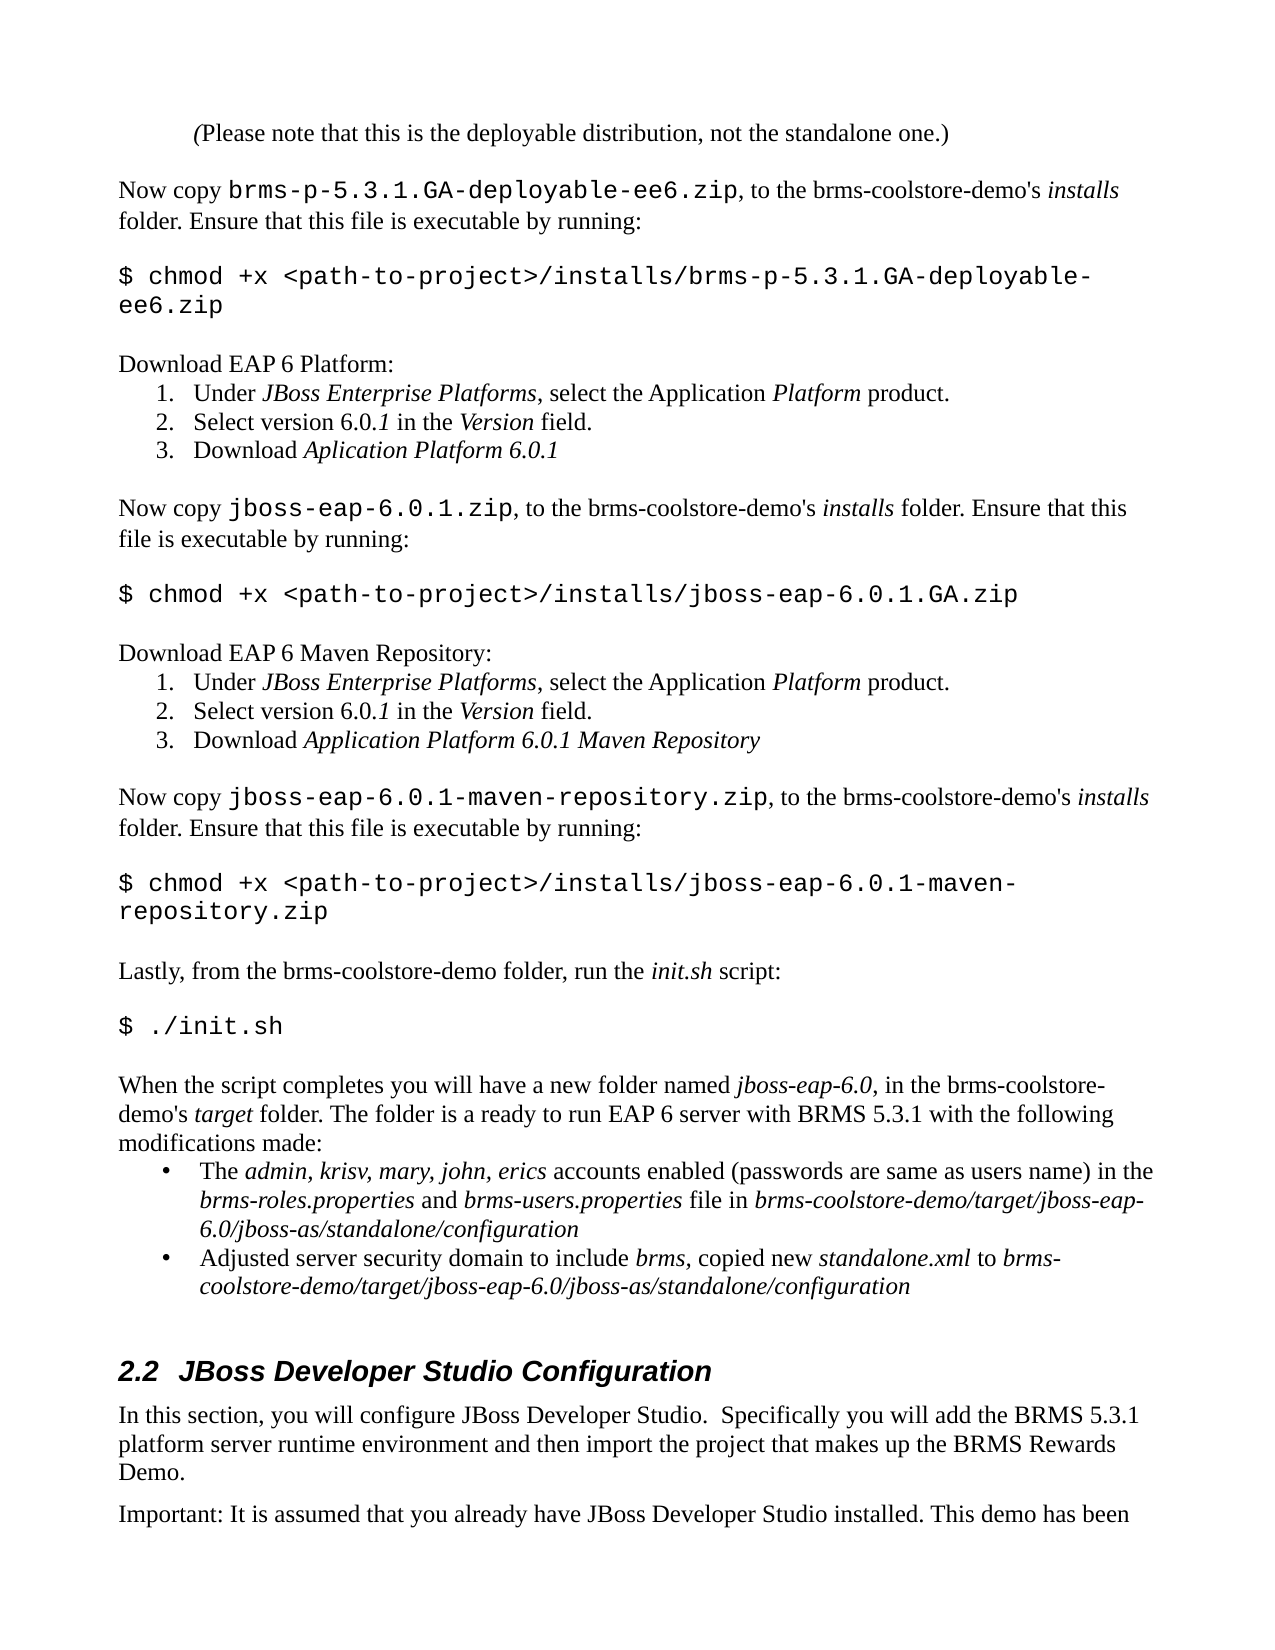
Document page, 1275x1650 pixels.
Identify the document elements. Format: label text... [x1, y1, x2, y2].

text Now copy jboss-eap-6.0.1.zip, to the brms-coolstore-demo's installs folder. Ensure that this file is executable by running: [118, 493, 1157, 553]
text Now copy jboss-eap-6.0.1-maven-repository.zip, to the brms-coolstore-demo's installs folder. Ensure that this file is executable by running: [118, 782, 1157, 842]
list (Please note that this is the deployable distribution, not the standalone one.) [156, 118, 1157, 147]
text Important: It is assumed that you already have JBoss Developer Studio installed. This demo has been [118, 1499, 1157, 1527]
text $ ./init.sh [118, 1013, 1157, 1042]
text Download EAP 6 Maven Repository: [118, 638, 1157, 667]
subtitle JBoss Developer Studio Configuration [118, 1354, 1157, 1387]
text $ chmod +x <path-to-project>/installs/jboss-eap-6.0.1.GA.zip [118, 581, 1157, 610]
list Select version 6.0.1 in the Version field. [156, 407, 1157, 436]
list Download Aplication Platform 6.0.1 [156, 436, 1157, 464]
text $ chmod +x <path-to-project>/installs/jboss-eap-6.0.1-maven-repository.zip [118, 871, 1157, 927]
list Select version 6.0.1 in the Version field. [156, 696, 1157, 725]
text Now copy brms-p-5.3.1.GA-deployable-ee6.zip, to the brms-coolstore-demo's installs folder. Ensure that this file is executable by running: [118, 176, 1157, 235]
text $ chmod +x <path-to-project>/installs/brms-p-5.3.1.GA-deployable-ee6.zip [118, 264, 1157, 321]
text Download EAP 6 Platform: [118, 349, 1157, 378]
text When the script completes you will have a new folder named jboss-eap-6.0, in the brms-coolstore-demo's target folder. The folder is a ready to run EAP 6 server with BRMS 5.3.1 with the following modifications made: [118, 1070, 1157, 1156]
list The admin, krisv, mary, john, erics accounts enabled (passwords are same as users name) in the brms-roles.properties and brms-users.properties file in brms-coolstore-demo/target/jboss-eap-6.0/jboss-as/standalone/configuration [162, 1156, 1157, 1243]
list Download Application Platform 6.0.1 Maven Repository [156, 725, 1157, 753]
text In this section, you will configure JBoss Developer Studio. Specifically you will add the BRMS 5.3.1 platform server runtime environment and then import the project that makes up the BRMS Rewards Demo. [118, 1400, 1157, 1486]
text Lastly, from the brms-coolstore-demo folder, run the init.sh script: [118, 956, 1157, 985]
list Adjusted server security domain to include brms, copied new standalone.xml to brms-coolstore-demo/target/jboss-eap-6.0/jboss-as/standalone/configuration [162, 1243, 1157, 1300]
list Under JBoss Enterprise Platforms, select the Application Platform product. [156, 667, 1157, 696]
list Under JBoss Enterprise Platforms, select the Application Platform product. [156, 378, 1157, 407]
